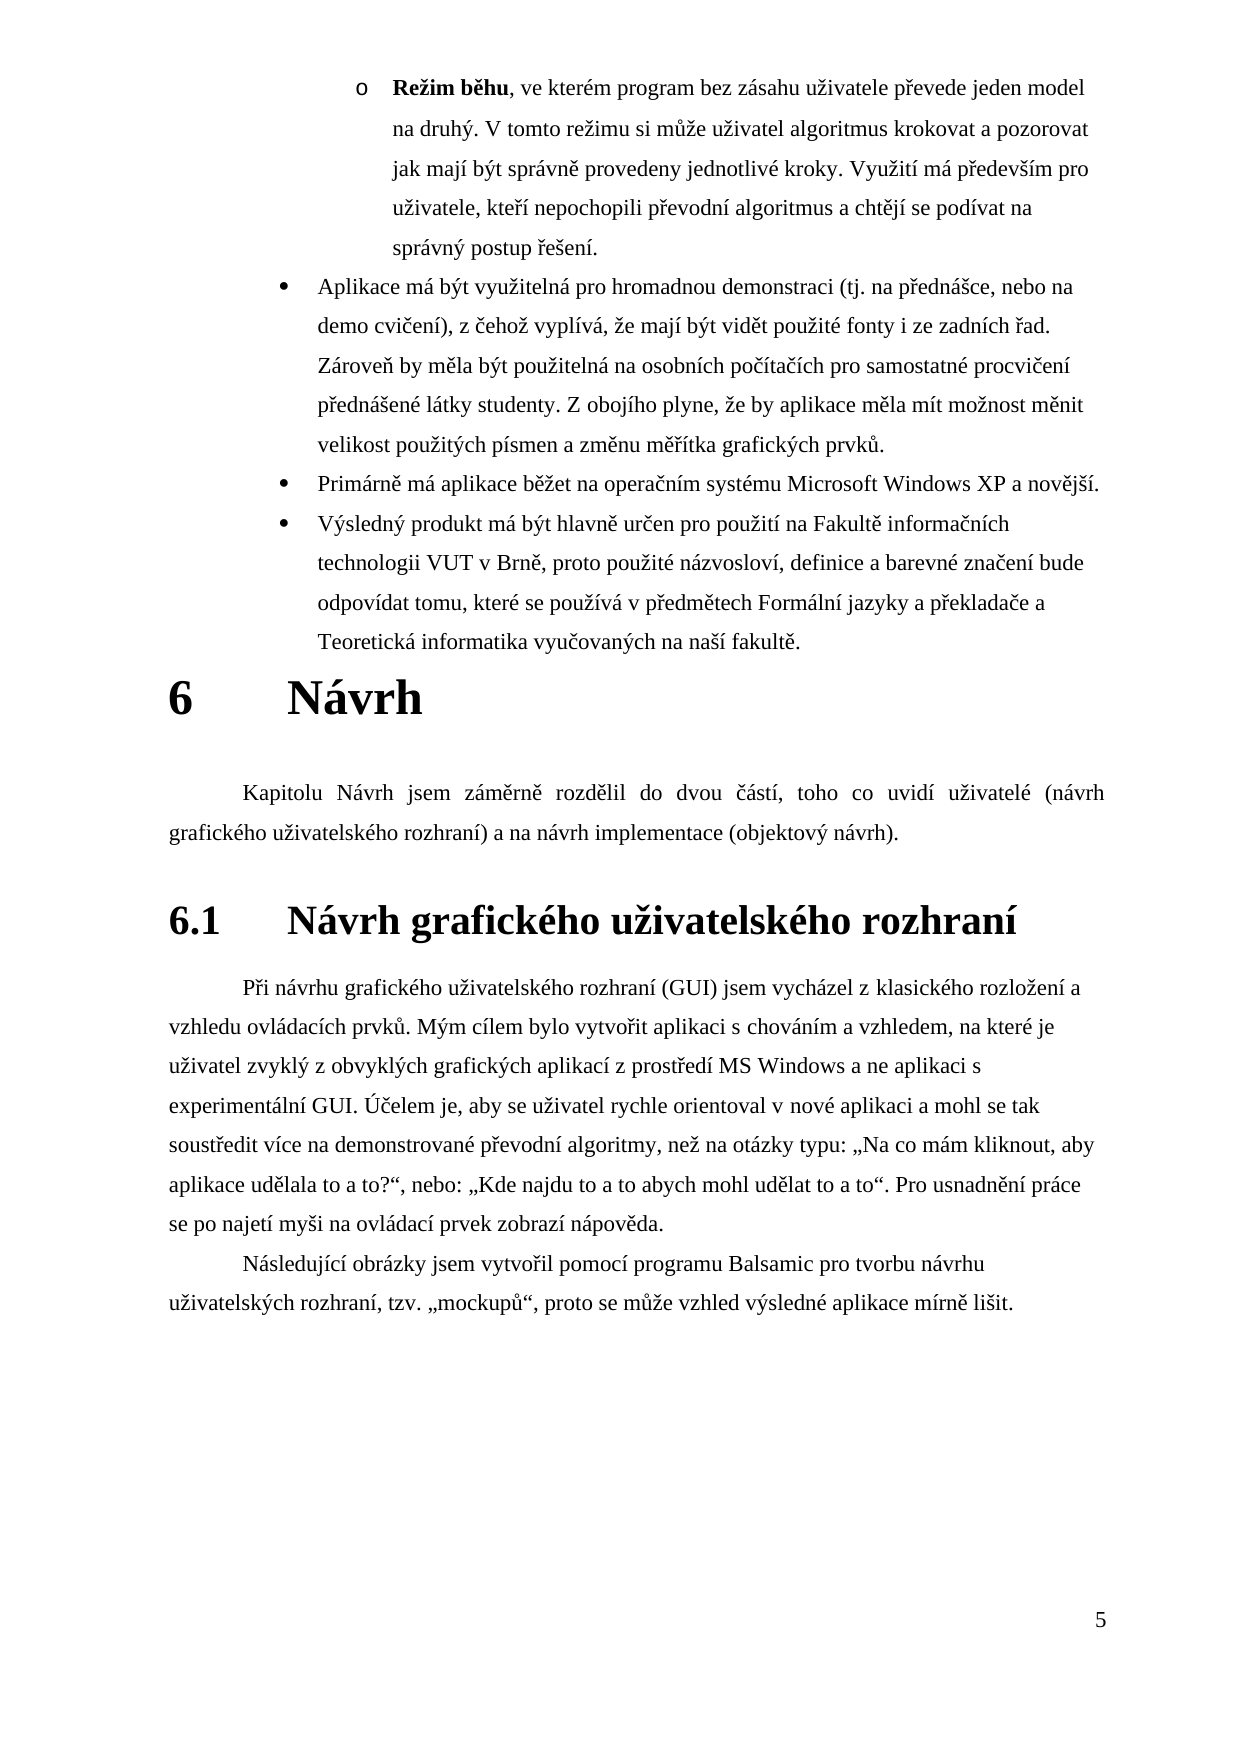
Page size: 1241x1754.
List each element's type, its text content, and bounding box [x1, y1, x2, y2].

list Režim běhu, ve kterém program bez zásahu uživatele převede jeden model na druhý. V tomto režimu si může uživatel algoritmus krokovat a pozorovat jak mají být správně provedeny jednotlivé kroky. Využití má především pro uživatele, kteří nepochopili převodní algoritmus a chtějí se podívat na správný postup řešení. [355, 74, 1106, 260]
list Aplikace má být využitelná pro hromadnou demonstraci (tj. na přednášce, nebo na demo cvičení), z čehož vyplívá, že mají být vidět použité fonty i ze zadních řad. Zároveň by měla být použitelná na osobních počítačích pro samostatné procvičení přednášené látky studenty. Z obojího plyne, že by aplikace měla mít možnost měnit velikost použitých písmen a změnu měřítka grafických prvků. [280, 273, 1106, 457]
text Při návrhu grafického uživatelského rozhraní (GUI) jsem vycházel z klasického rozložení a vzhledu ovládacích prvků. Mým cílem bylo vytvořit aplikaci s chováním a vzhledem, na které je uživatel zvyklý z obvyklých grafických aplikací z prostředí MS Windows a ne aplikaci s experimentální GUI. Účelem je, aby se uživatel rychle orientoval v nové aplikaci a mohl se tak soustředit více na demonstrované převodní algoritmy, než na otázky typu: „Na co mám kliknout, aby aplikace udělala to a to?“, nebo: „Kde najdu to a to abych mohl udělat to a to“. Pro usnadnění práce se po najetí myši na ovládací prvek zobrazí nápověda. [169, 974, 1106, 1237]
text Kapitolu Návrh jsem záměrně rozdělil do dvou částí, toho co uvidí uživatelé (návrh grafického uživatelského rozhraní) a na návrh implementace (objektový návrh). [169, 779, 1106, 845]
text Následující obrázky jsem vytvořil pomocí programu Balsamic pro tvorbu návrhu uživatelských rozhraní, tzv. „mockupů“, proto se může vzhled výsledné aplikace mírně lišit. [169, 1250, 1106, 1316]
list Výsledný produkt má být hlavně určen pro použití na Fakultě informačních technologii VUT v Brně, proto použité názvosloví, definice a barevné značení bude odpovídat tomu, které se používá v předmětech Formální jazyky a překladače a Teoretická informatika vyučovaných na naší fakultě. [280, 510, 1106, 655]
list Primárně má aplikace běžet na operačním systému Microsoft Windows XP a novější. [280, 470, 1106, 497]
subtitle Návrh [169, 668, 1106, 725]
subtitle Návrh grafického uživatelského rozhraní [169, 896, 1106, 943]
